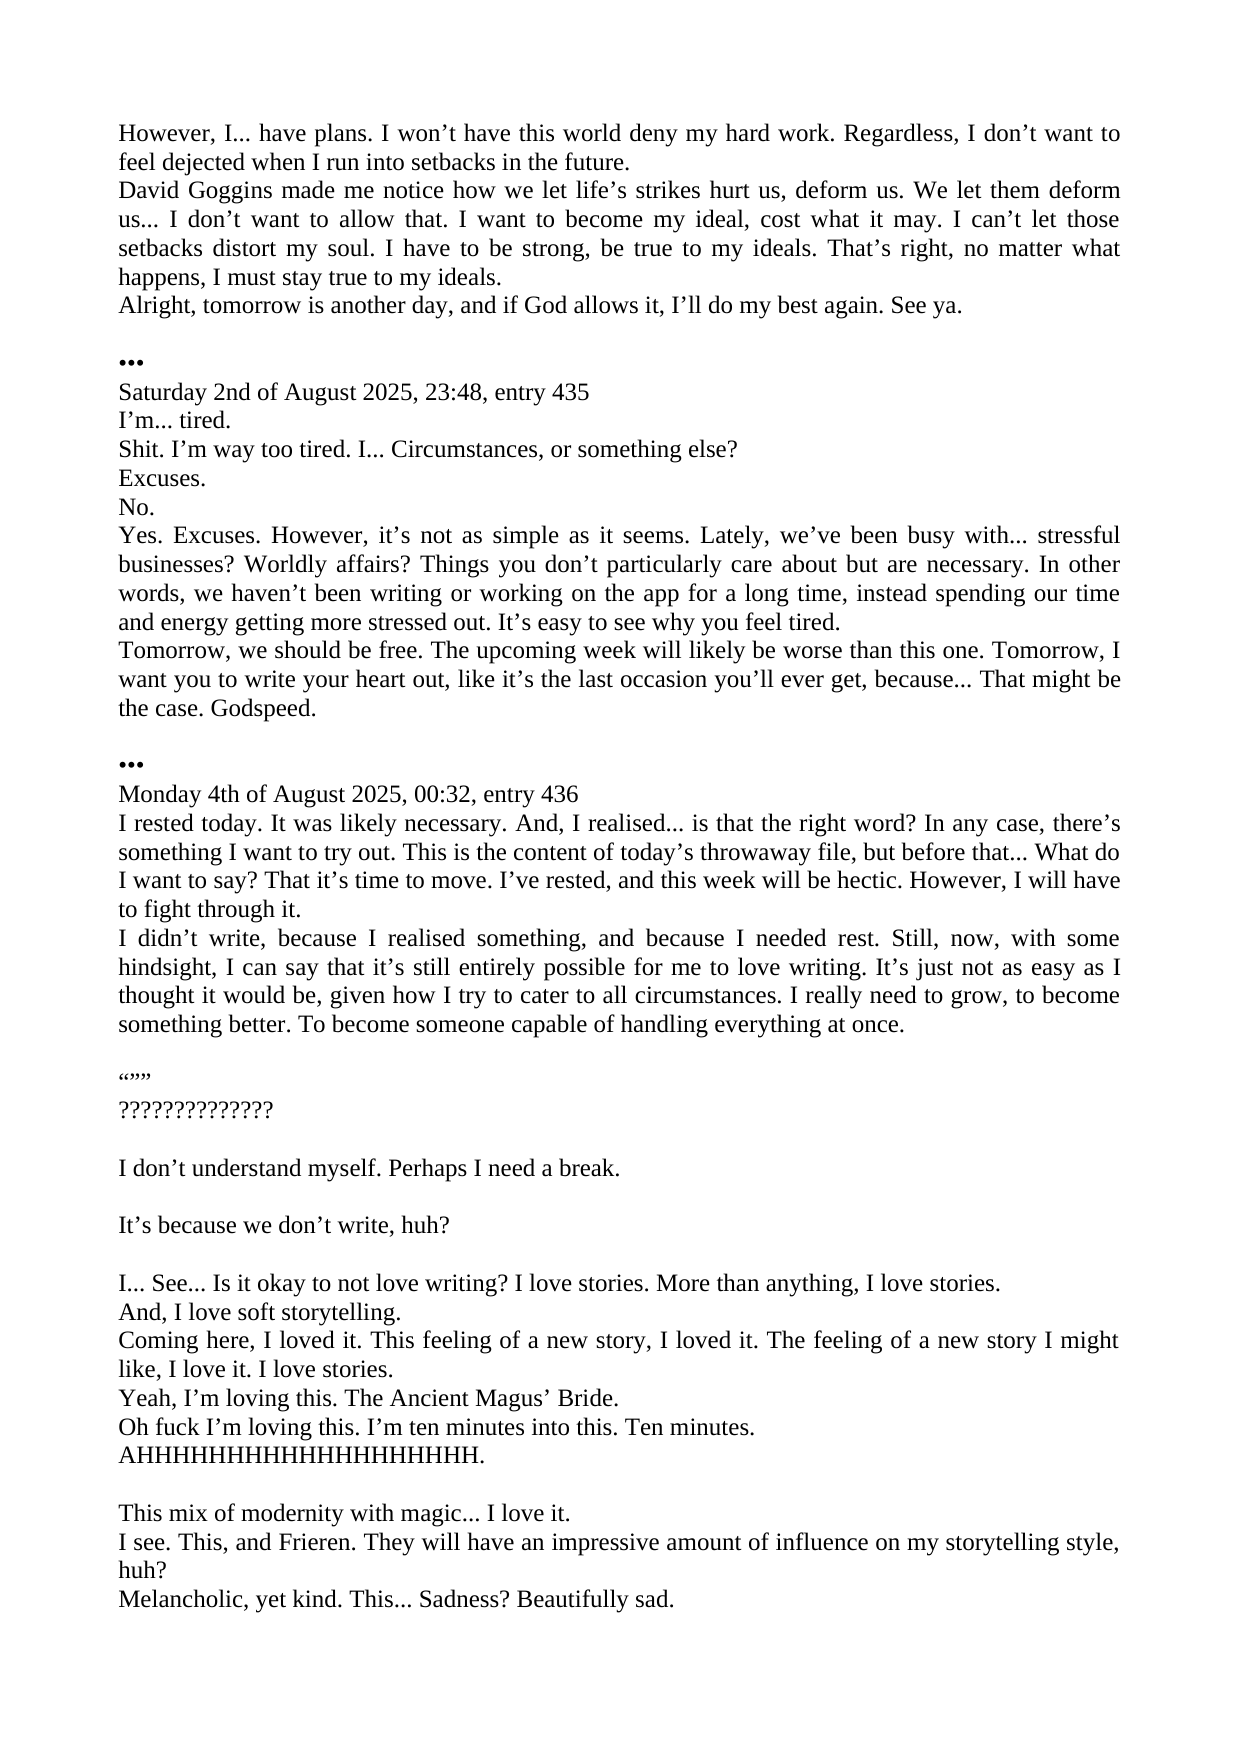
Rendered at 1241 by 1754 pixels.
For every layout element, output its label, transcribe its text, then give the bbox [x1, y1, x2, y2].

text Coming here, I loved it. This feeling of a new story, I loved it. The feeling of a new story I might like, I love it. I love stories. [118, 1326, 1122, 1383]
text No. [118, 492, 1122, 521]
text ••• [118, 348, 1122, 377]
text This mix of modernity with magic... I love it. [118, 1498, 1122, 1527]
text Excuses. [118, 463, 1122, 492]
text “”” [118, 1067, 1122, 1096]
text I didn’t write, because I realised something, and because I needed rest. Still, now, with some hindsight, I can say that it’s still entirely possible for me to love writing. It’s just not as easy as I thought it would be, given how I try to cater to all circumstances. I really need to grow, to become something better. To become someone capable of handling everything at once. [118, 923, 1122, 1038]
text Yes. Excuses. However, it’s not as simple as it seems. Lately, we’ve been busy with... stressful businesses? Worldly affairs? Things you don’t particularly care about but are necessary. In other words, we haven’t been writing or working on the app for a long time, instead spending our time and energy getting more stressed out. It’s easy to see why you feel tired. [118, 521, 1122, 636]
text And, I love soft storytelling. [118, 1297, 1122, 1326]
text I don’t understand myself. Perhaps I need a break. [118, 1153, 1122, 1182]
text Melancholic, yet kind. This... Sadness? Beautifully sad. [118, 1584, 1122, 1613]
text Alright, tomorrow is another day, and if God allows it, I’ll do my best again. See ya. [118, 291, 1122, 319]
text However, I... have plans. I won’t have this world deny my hard work. Regardless, I don’t want to feel dejected when I run into setbacks in the future. [118, 118, 1122, 176]
text ?????????????? [118, 1096, 1122, 1124]
text AHHHHHHHHHHHHHHHHHHH. [118, 1441, 1122, 1469]
text Saturday 2nd of August 2025, 23:48, entry 435 [118, 377, 1122, 406]
text David Goggins made me notice how we let life’s strikes hurt us, deform us. We let them deform us... I don’t want to allow that. I want to become my ideal, cost what it may. I can’t let those setbacks distort my soul. I have to be strong, be true to my ideals. That’s right, no matter what happens, I must stay true to my ideals. [118, 176, 1122, 291]
text Monday 4th of August 2025, 00:32, entry 436 [118, 779, 1122, 808]
text Shit. I’m way too tired. I... Circumstances, or something else? [118, 434, 1122, 463]
text I’m... tired. [118, 406, 1122, 434]
text I... See... Is it okay to not love writing? I love stories. More than anything, I love stories. [118, 1268, 1122, 1297]
text Yeah, I’m loving this. The Ancient Magus’ Bride. [118, 1383, 1122, 1412]
text Tomorrow, we should be free. The upcoming week will likely be worse than this one. Tomorrow, I want you to write your heart out, like it’s the last occasion you’ll ever get, because... That might be the case. Godspeed. [118, 636, 1122, 722]
text Oh fuck I’m loving this. I’m ten minutes into this. Ten minutes. [118, 1412, 1122, 1441]
text I see. This, and Frieren. They will have an impressive amount of influence on my storytelling style, huh? [118, 1527, 1122, 1584]
text It’s because we don’t write, huh? [118, 1211, 1122, 1239]
text I rested today. It was likely necessary. And, I realised... is that the right word? In any case, there’s something I want to try out. This is the content of today’s throwaway file, but before that... What do I want to say? That it’s time to move. I’ve rested, and this week will be hectic. However, I will have to fight through it. [118, 808, 1122, 923]
text ••• [118, 751, 1122, 779]
